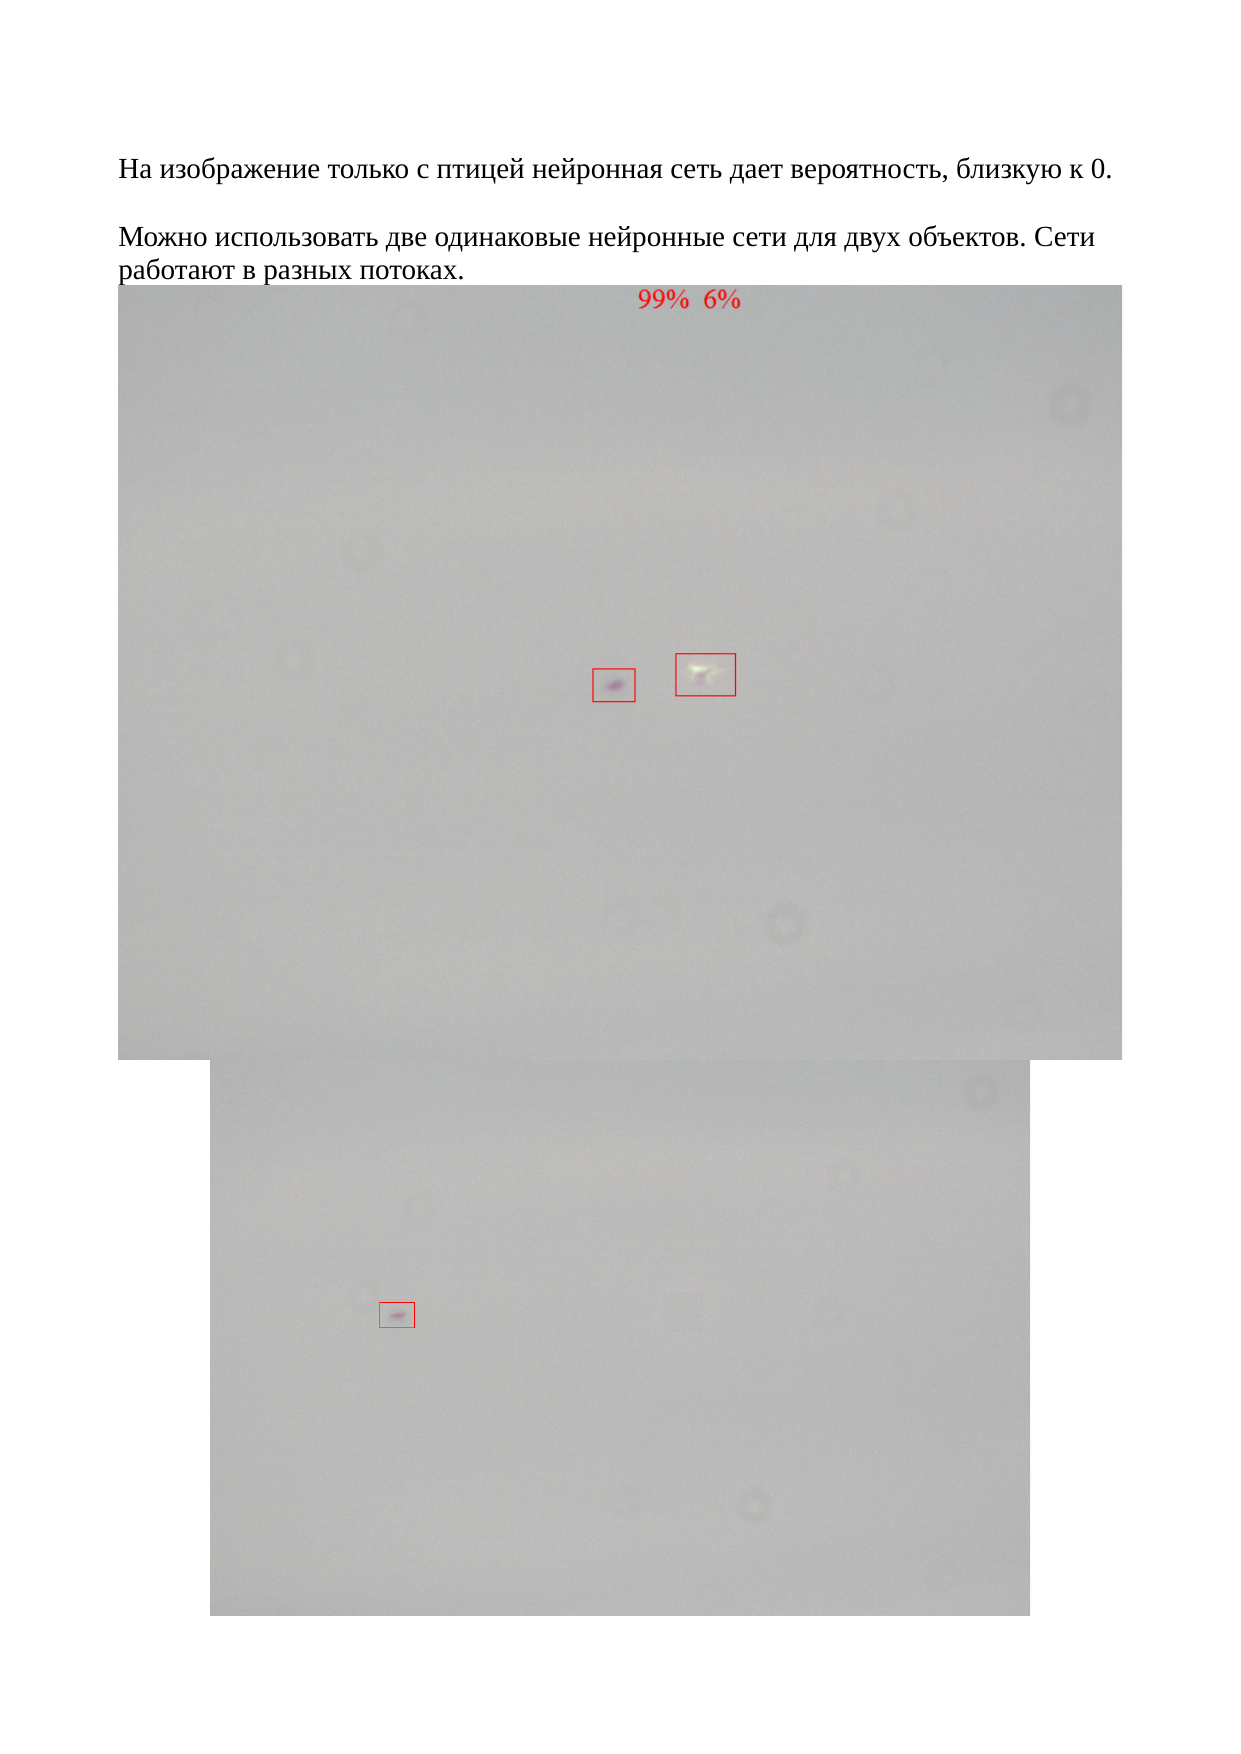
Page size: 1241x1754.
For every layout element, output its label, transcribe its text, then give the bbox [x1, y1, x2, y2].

text На изображение только с птицей нейронная сеть дает вероятность, близкую к 0. [118, 152, 1122, 185]
text Можно использовать две одинаковые нейронные сети для двух объектов. Сети работают в разных потоках. [118, 219, 1122, 285]
picture [118, 285, 1123, 1616]
